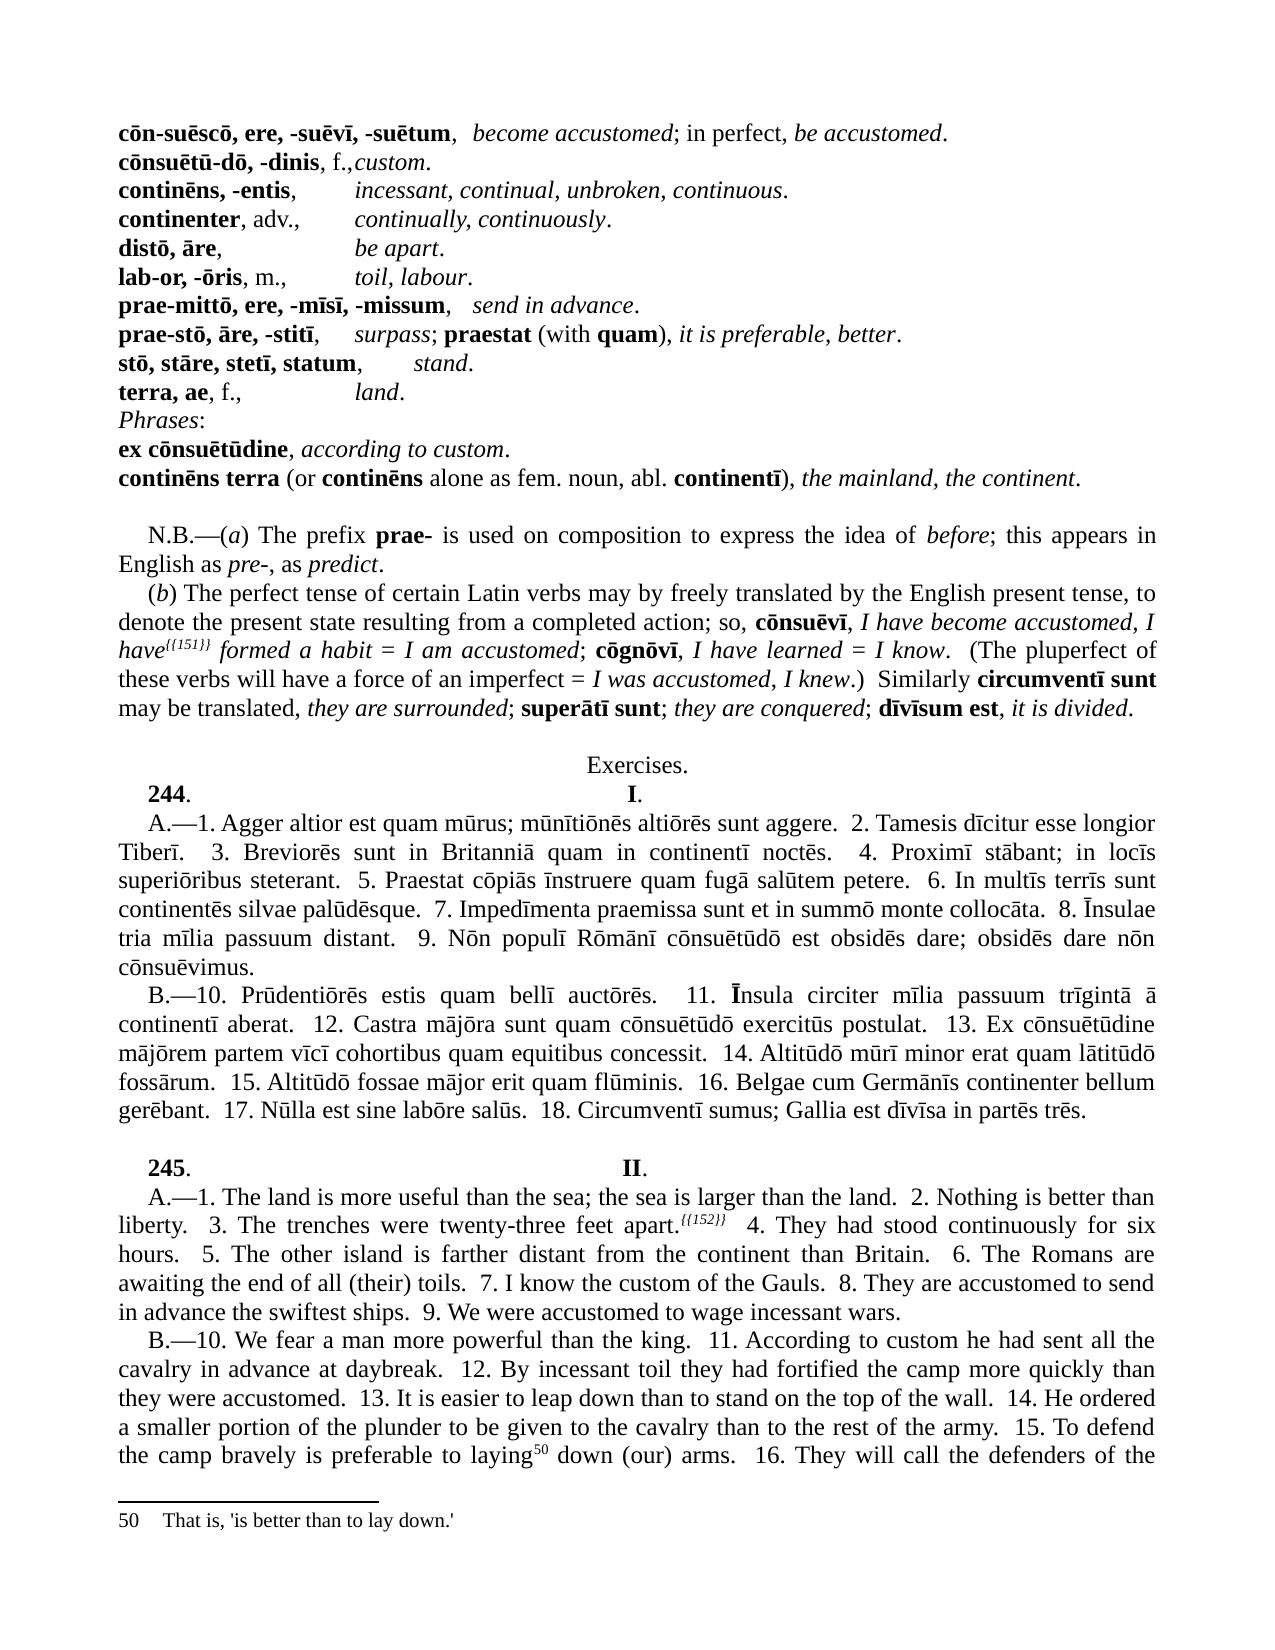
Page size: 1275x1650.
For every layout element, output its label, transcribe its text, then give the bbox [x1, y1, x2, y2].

text 244. I. [118, 779, 1157, 808]
text continēns terra (or continēns alone as fem. noun, abl. continentī), the mainland, the continent. [118, 463, 1157, 492]
text stō, stāre, stetī, statum, stand. [118, 348, 1157, 377]
text lab-or, -ōris, m., toil, labour. [118, 262, 1157, 291]
text Phrases: [118, 406, 1157, 434]
text B.—10. We fear a man more powerful than the king. 11. According to custom he had sent all the cavalry in advance at daybreak. 12. By incessant toil they had fortified the camp more quickly than they were accustomed. 13. It is easier to leap down than to stand on the top of the wall. 14. He ordered a smaller portion of the plunder to be given to the cavalry than to the rest of the army. 15. To defend the camp bravely is preferable to laying down (our) arms. 16. They will call the defenders of the [118, 1326, 1157, 1469]
text prae-mittō, ere, -mīsī, -missum, send in advance. [118, 291, 1157, 319]
text N.B.—(a) The prefix prae- is used on composition to express the idea of before; this appears in English as pre-, as predict. [118, 521, 1157, 578]
text distō, āre, be apart. [118, 233, 1157, 262]
text A.—1. The land is more useful than the sea; the sea is larger than the land. 2. Nothing is better than liberty. 3. The trenches were twenty-three feet apart.{{152}} 4. They had stood continuously for six hours. 5. The other island is farther distant from the continent than Britain. 6. The Romans are awaiting the end of all (their) toils. 7. I know the custom of the Gauls. 8. They are accustomed to send in advance the swiftest ships. 9. We were accustomed to wage incessant wars. [118, 1182, 1157, 1326]
text continenter, adv., continually, continuously. [118, 204, 1157, 233]
text 245. II. [118, 1153, 1157, 1182]
text Exercises. [118, 751, 1157, 779]
text continēns, -entis, incessant, continual, unbroken, continuous. [118, 176, 1157, 204]
text (b) The perfect tense of certain Latin verbs may by freely translated by the English present tense, to denote the present state resulting from a completed action; so, cōnsuēvī, I have become accustomed, I have{{151}} formed a habit = I am accustomed; cōgnōvī, I have learned = I know. (The pluperfect of these verbs will have a force of an imperfect = I was accustomed, I knew.) Similarly circumventī sunt may be translated, they are surrounded; superātī sunt; they are conquered; dīvīsum est, it is divided. [118, 578, 1157, 722]
text B.—10. Prūdentiōrēs estis quam bellī auctōrēs. 11. Īnsula circiter mīlia passuum trīgintā ā continentī aberat. 12. Castra mājōra sunt quam cōnsuētūdō exercitūs postulat. 13. Ex cōnsuētūdine mājōrem partem vīcī cohortibus quam equitibus concessit. 14. Altitūdō mūrī minor erat quam lātitūdō fossārum. 15. Altitūdō fossae mājor erit quam flūminis. 16. Belgae cum Germānīs continenter bellum gerēbant. 17. Nūlla est sine labōre salūs. 18. Circumventī sumus; Gallia est dīvīsa in partēs trēs. [118, 981, 1157, 1124]
text That is, 'is better than to lay down.' [118, 1508, 1157, 1532]
text prae-stō, āre, -stitī, surpass; praestat (with quam), it is preferable, better. [118, 319, 1157, 348]
text terra, ae, f., land. [118, 377, 1157, 406]
text cōnsuētū-dō, -dinis, f., custom. [118, 147, 1157, 176]
text A.—1. Agger altior est quam mūrus; mūnītiōnēs altiōrēs sunt aggere. 2. Tamesis dīcitur esse longior Tiberī. 3. Breviorēs sunt in Britanniā quam in continentī noctēs. 4. Proximī stābant; in locīs superiōribus steterant. 5. Praestat cōpiās īnstruere quam fugā salūtem petere. 6. In multīs terrīs sunt continentēs silvae palūdēsque. 7. Impedīmenta praemissa sunt et in summō monte collocāta. 8. Īnsulae tria mīlia passuum distant. 9. Nōn populī Rōmānī cōnsuētūdō est obsidēs dare; obsidēs dare nōn cōnsuēvimus. [118, 808, 1157, 981]
text cōn-suēscō, ere, -suēvī, -suētum, become accustomed; in perfect, be accustomed. [118, 118, 1157, 147]
text ex cōnsuētūdine, according to custom. [118, 434, 1157, 463]
